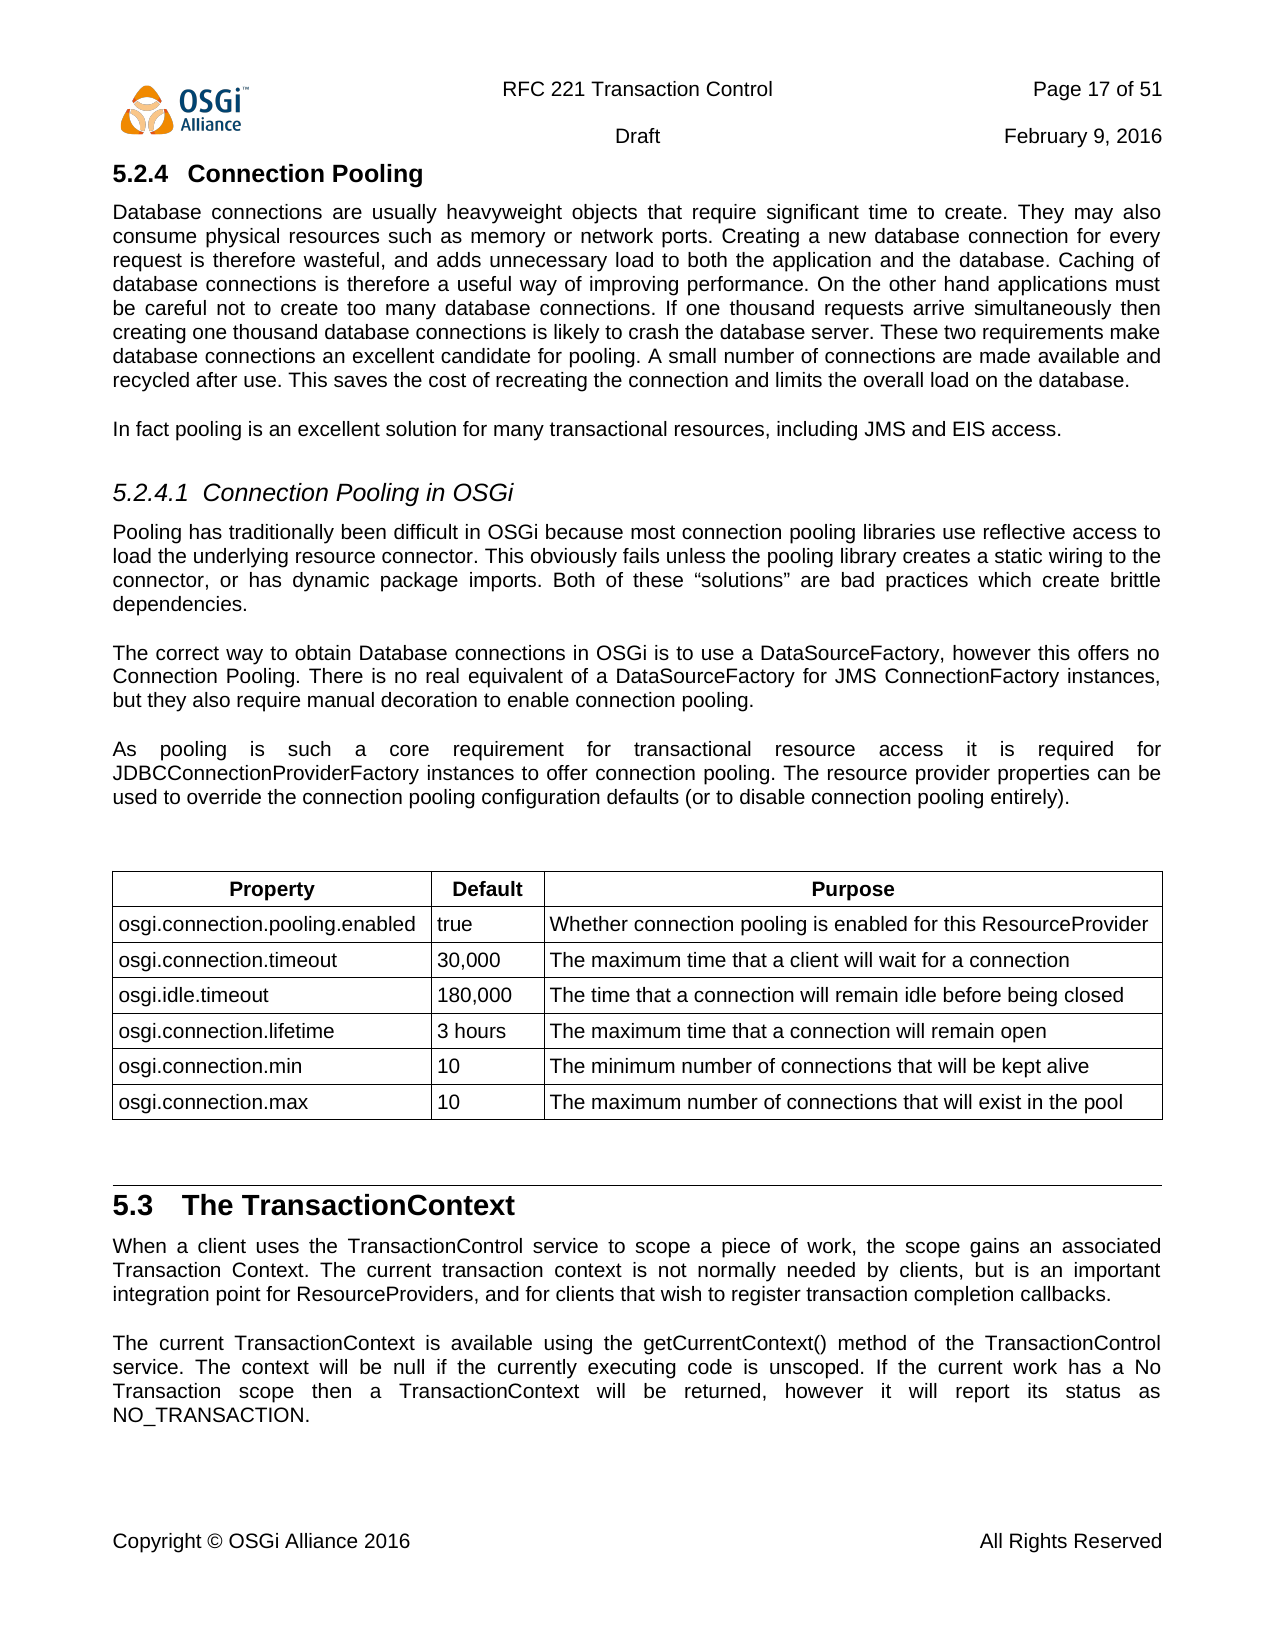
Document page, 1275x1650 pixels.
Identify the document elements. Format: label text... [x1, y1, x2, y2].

table_cell Whether connection pooling is enabled for this ResourceProvider [545, 907, 1162, 942]
subtitle Connection Pooling in OSGi [112, 478, 1162, 507]
table_cell osgi.connection.max [113, 1085, 431, 1119]
table_cell The minimum number of connections that will be kept alive [545, 1049, 1162, 1084]
table_cell The maximum time that a client will wait for a connection [545, 943, 1162, 977]
text When a client uses the TransactionControl service to scope a piece of work, the scope gains an associated Transaction Context. The current transaction context is not normally needed by clients, but is an important integration point for ResourceProviders, and for clients that wish to register transaction completion callbacks. [112, 1234, 1162, 1306]
table_cell osgi.idle.timeout [113, 978, 431, 1013]
table_cell 180,000 [432, 978, 544, 1013]
table_cell osgi.connection.lifetime [113, 1014, 431, 1048]
table_cell 10 [432, 1049, 544, 1084]
table_cell osgi.connection.pooling.enabled [113, 907, 431, 942]
table_cell The maximum number of connections that will exist in the pool [545, 1085, 1162, 1119]
text Pooling has traditionally been difficult in OSGi because most connection pooling libraries use reflective access to load the underlying resource connector. This obviously fails unless the pooling library creates a static wiring to the connector, or has dynamic package imports. Both of these “solutions” are bad practices which create brittle dependencies. [112, 519, 1162, 615]
table_header Default [432, 872, 544, 906]
subtitle The TransactionContext [112, 1186, 1162, 1222]
table_cell osgi.connection.min [113, 1049, 431, 1084]
subtitle Connection Pooling [112, 159, 1162, 188]
text As pooling is such a core requirement for transactional resource access it is required for JDBCConnectionProviderFactory instances to offer connection pooling. The resource provider properties can be used to override the connection pooling configuration defaults (or to disable connection pooling entirely). [112, 737, 1162, 809]
table_header Purpose [545, 872, 1162, 906]
text In fact pooling is an excellent solution for many transactional resources, including JMS and EIS access. [112, 417, 1162, 441]
table_cell 30,000 [432, 943, 544, 977]
text The correct way to obtain Database connections in OSGi is to use a DataSourceFactory, however this offers no Connection Pooling. There is no real equivalent of a DataSourceFactory for JMS ConnectionFactory instances, but they also require manual decoration to enable connection pooling. [112, 640, 1162, 712]
table_cell 10 [432, 1085, 544, 1119]
text The current TransactionContext is available using the getCurrentContext() method of the TransactionControl service. The context will be null if the currently executing code is unscoped. If the current work has a No Transaction scope then a TransactionContext will be returned, however it will report its status as NO_TRANSACTION. [112, 1331, 1162, 1427]
table_header Property [113, 872, 431, 906]
picture [113, 78, 257, 142]
table_cell osgi.connection.timeout [113, 943, 431, 977]
table_cell The time that a connection will remain idle before being closed [545, 978, 1162, 1013]
text Database connections are usually heavyweight objects that require significant time to create. They may also consume physical resources such as memory or network ports. Creating a new database connection for every request is therefore wasteful, and adds unnecessary load to both the application and the database. Caching of database connections is therefore a useful way of improving performance. On the other hand applications must be careful not to create too many database connections. If one thousand requests arrive simultaneously then creating one thousand database connections is likely to crash the database server. These two requirements make database connections an excellent candidate for pooling. A small number of connections are made available and recycled after use. This saves the cost of recreating the connection and limits the overall load on the database. [112, 200, 1162, 392]
table_cell The maximum time that a connection will remain open [545, 1014, 1162, 1048]
table_cell true [432, 907, 544, 942]
table_cell 3 hours [432, 1014, 544, 1048]
